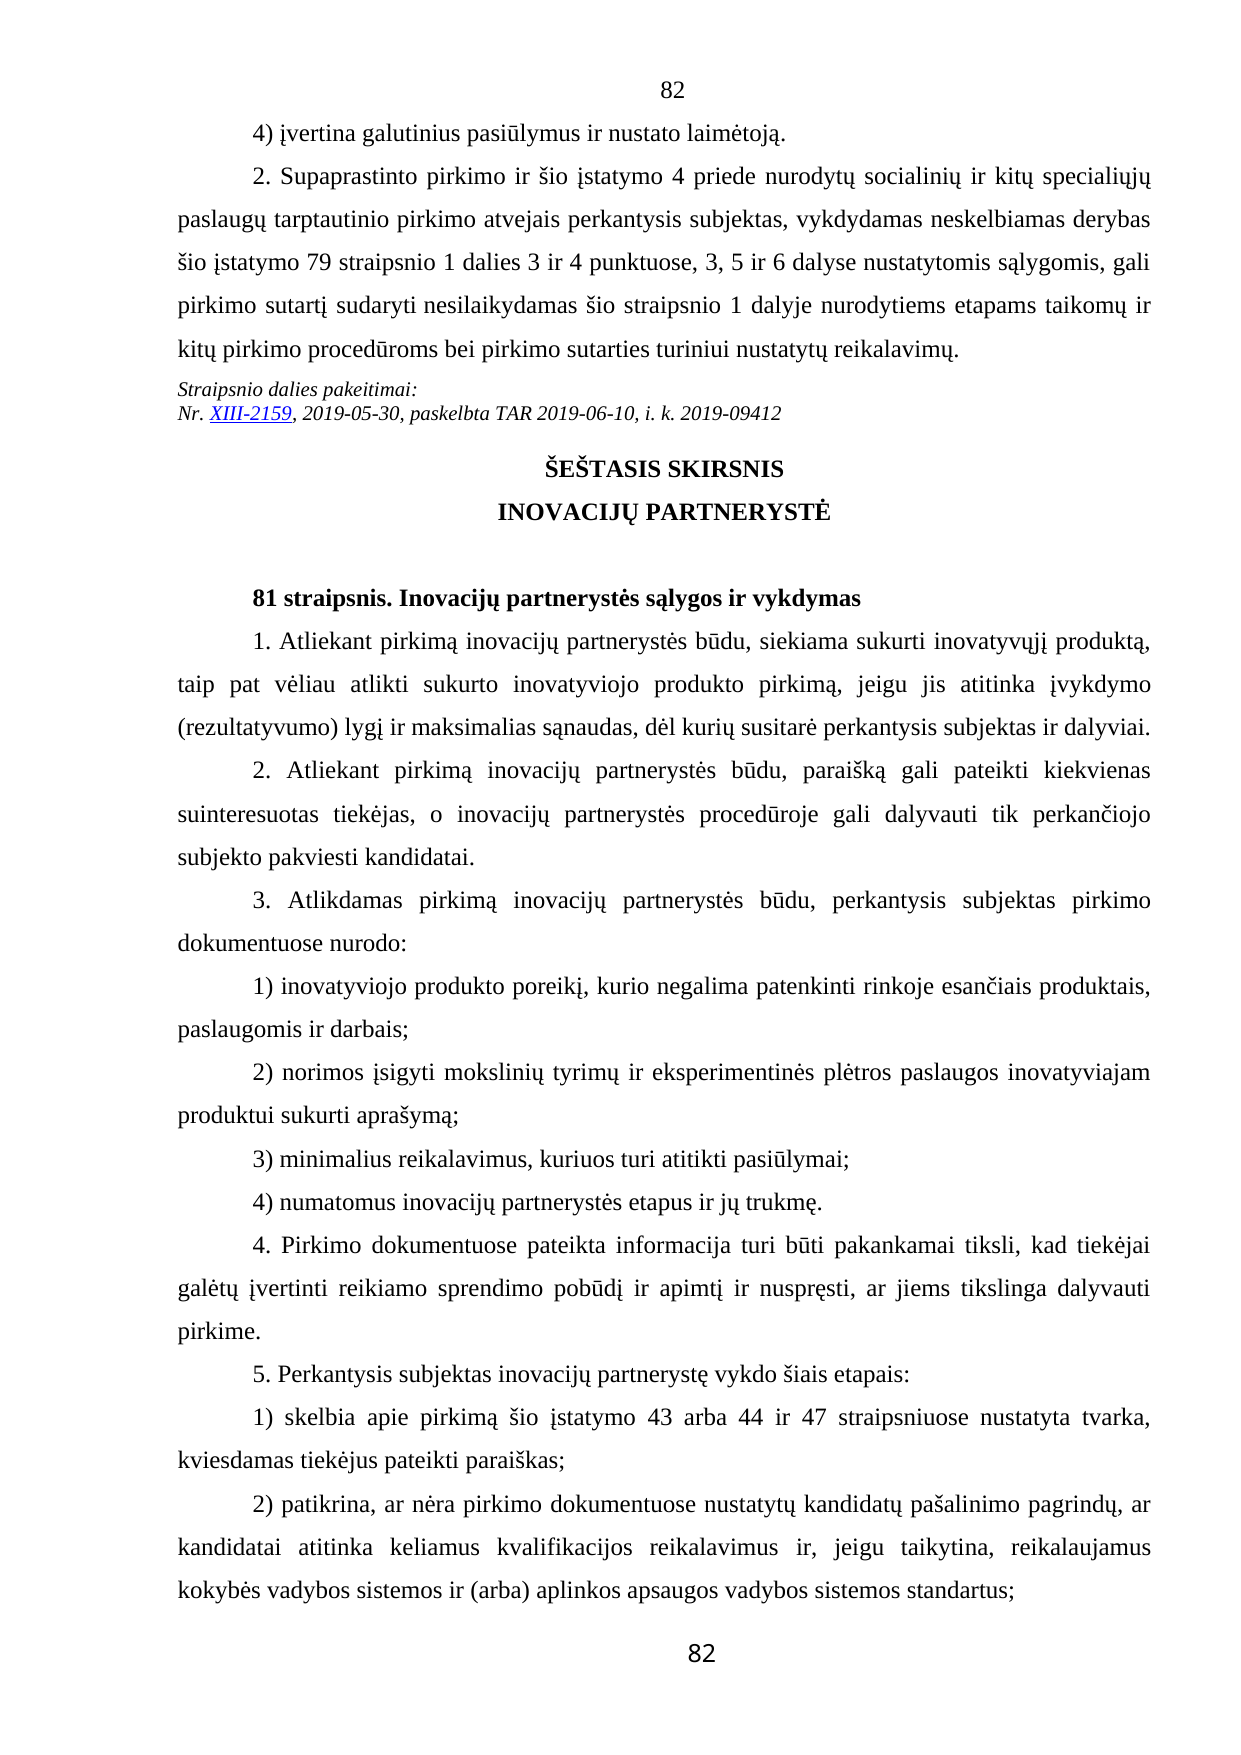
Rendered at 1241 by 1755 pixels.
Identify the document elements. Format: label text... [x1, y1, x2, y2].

text INOVACIJŲ PARTNERYSTĖ [177, 497, 1152, 526]
text 2. Atliekant pirkimą inovacijų partnerystės būdu, paraišką gali pateikti kiekvienas suinteresuotas tiekėjas, o inovacijų partnerystės procedūroje gali dalyvauti tik perkančiojo subjekto pakviesti kandidatai. [177, 756, 1152, 871]
text 81 straipsnis. Inovacijų partnerystės sąlygos ir vykdymas [177, 583, 1152, 612]
text Nr. XIII-2159, 2019-05-30, paskelbta TAR 2019-06-10, i. k. 2019-09412 [177, 401, 1152, 425]
text ŠEŠTASIS SKIRSNIS [177, 454, 1152, 482]
text 3) minimalius reikalavimus, kuriuos turi atitikti pasiūlymai; [177, 1144, 1152, 1172]
text 3. Atlikdamas pirkimą inovacijų partnerystės būdu, perkantysis subjektas pirkimo dokumentuose nurodo: [177, 885, 1152, 957]
text 2. Supaprastinto pirkimo ir šio įstatymo 4 priede nurodytų socialinių ir kitų specialiųjų paslaugų tarptautinio pirkimo atvejais perkantysis subjektas, vykdydamas neskelbiamas derybas šio įstatymo 79 straipsnio 1 dalies 3 ir 4 punktuose, 3, 5 ir 6 dalyse nustatytomis sąlygomis, gali pirkimo sutartį sudaryti nesilaikydamas šio straipsnio 1 dalyje nurodytiems etapams taikomų ir kitų pirkimo procedūroms bei pirkimo sutarties turiniui nustatytų reikalavimų. [177, 161, 1152, 362]
text 5. Perkantysis subjektas inovacijų partnerystę vykdo šiais etapais: [177, 1359, 1152, 1388]
subtitle 4) įvertina galutinius pasiūlymus ir nustato laimėtoją. [177, 118, 1152, 147]
text 2) norimos įsigyti mokslinių tyrimų ir eksperimentinės plėtros paslaugos inovatyviajam produktui sukurti aprašymą; [177, 1057, 1152, 1129]
text 1) inovatyviojo produkto poreikį, kurio negalima patenkinti rinkoje esančiais produktais, paslaugomis ir darbais; [177, 971, 1152, 1043]
text 2) patikrina, ar nėra pirkimo dokumentuose nustatytų kandidatų pašalinimo pagrindų, ar kandidatai atitinka keliamus kvalifikacijos reikalavimus ir, jeigu taikytina, reikalaujamus kokybės vadybos sistemos ir (arba) aplinkos apsaugos vadybos sistemos standartus; [177, 1489, 1152, 1604]
text Straipsnio dalies pakeitimai: [177, 377, 1152, 401]
text 4) numatomus inovacijų partnerystės etapus ir jų trukmę. [177, 1187, 1152, 1216]
text 1. Atliekant pirkimą inovacijų partnerystės būdu, siekiama sukurti inovatyvųjį produktą, taip pat vėliau atlikti sukurto inovatyviojo produkto pirkimą, jeigu jis atitinka įvykdymo (rezultatyvumo) lygį ir maksimalias sąnaudas, dėl kurių susitarė perkantysis subjektas ir dalyviai. [177, 626, 1152, 741]
text 4. Pirkimo dokumentuose pateikta informacija turi būti pakankamai tiksli, kad tiekėjai galėtų įvertinti reikiamo sprendimo pobūdį ir apimtį ir nuspręsti, ar jiems tikslinga dalyvauti pirkime. [177, 1230, 1152, 1345]
subtitle 1) skelbia apie pirkimą šio įstatymo 43 arba 44 ir 47 straipsniuose nustatyta tvarka, kviesdamas tiekėjus pateikti paraiškas; [177, 1402, 1152, 1474]
